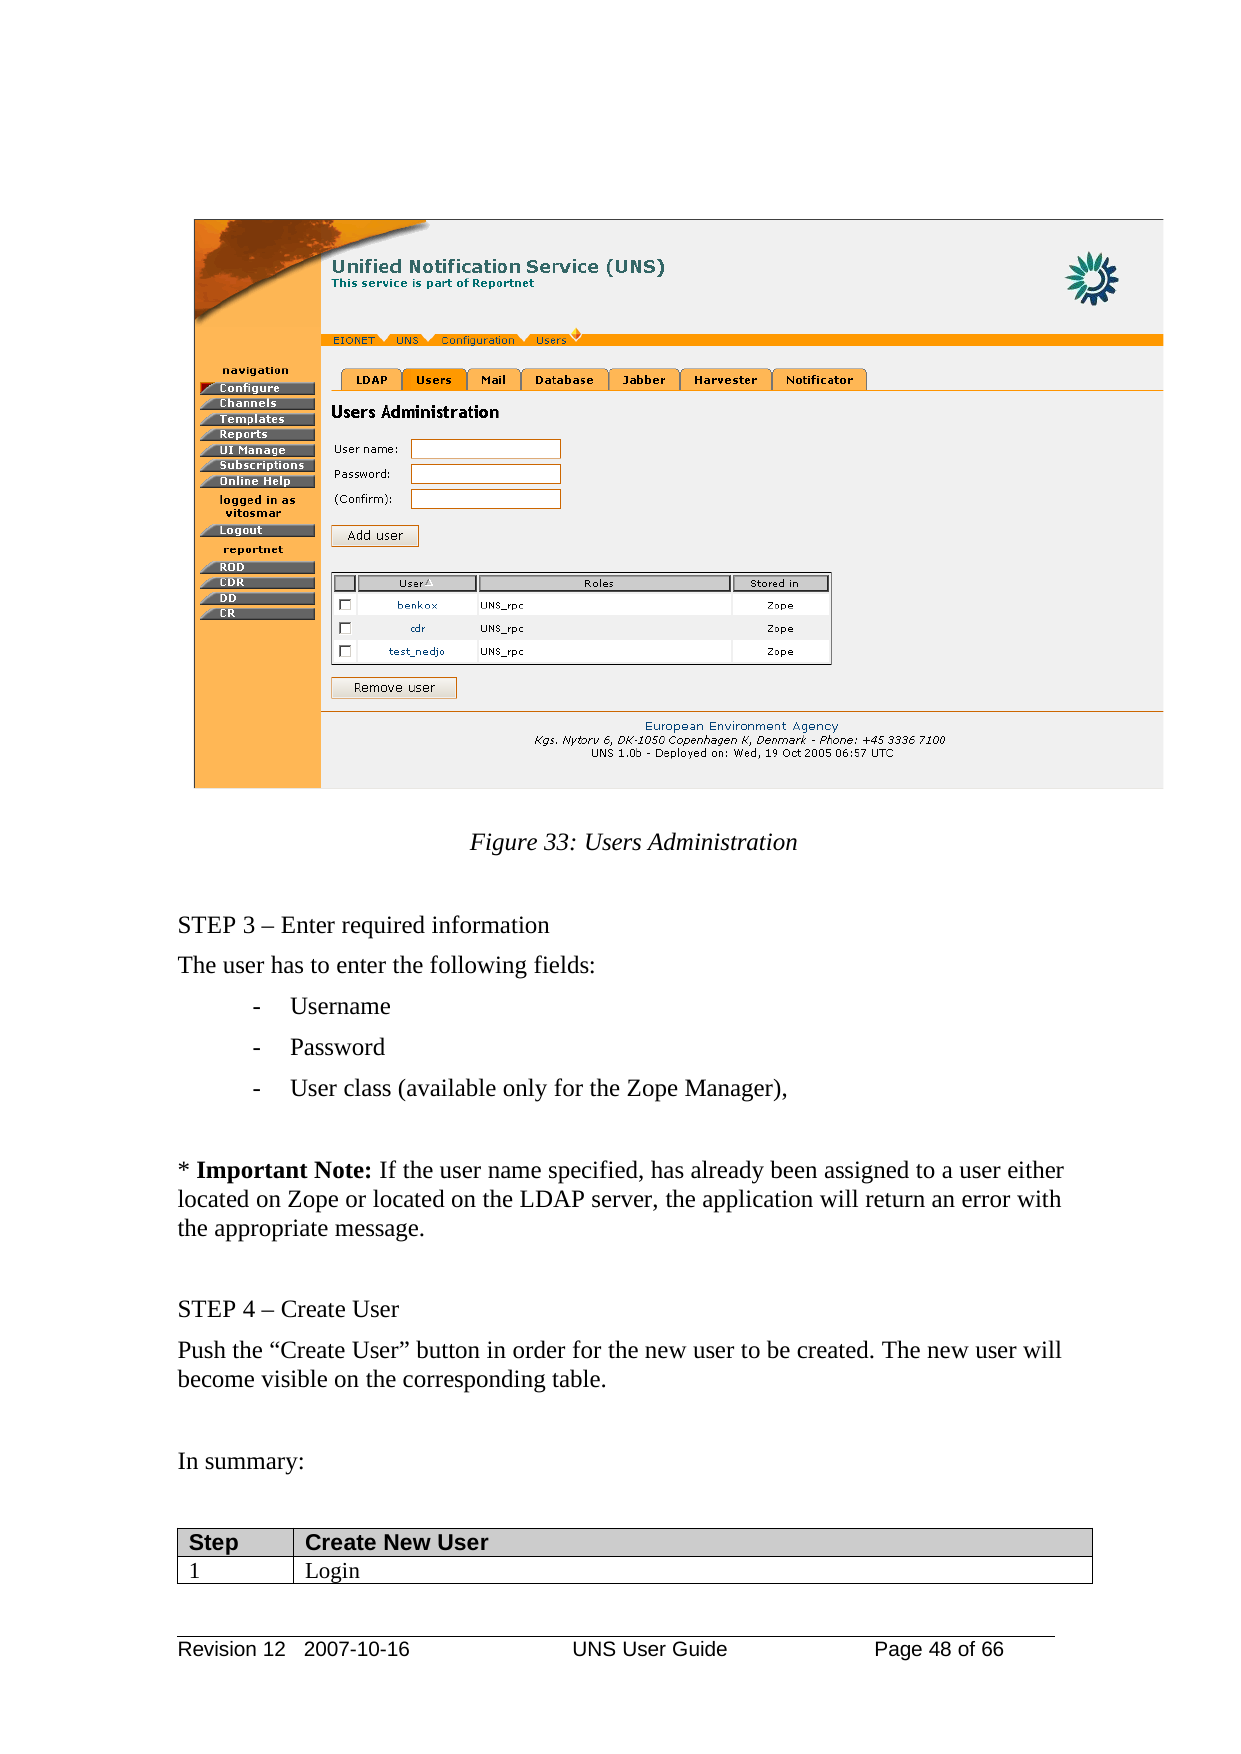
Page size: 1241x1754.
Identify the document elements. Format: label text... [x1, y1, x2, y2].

table_cell 1 [178, 1557, 293, 1583]
table_cell Login [294, 1557, 1092, 1583]
text In summary: [177, 1446, 1092, 1475]
table_header Step [178, 1529, 293, 1556]
list Username [252, 991, 1092, 1020]
text Figure 33: Users Administration [177, 827, 1092, 856]
text Push the “Create User” button in order for the new user to be created. The new user will become visible on the corresponding table. [177, 1335, 1092, 1393]
text The user has to enter the following fields: [177, 950, 1092, 979]
list User class (available only for the Zope Manager), [252, 1073, 1092, 1102]
table_header Create New User [294, 1529, 1092, 1556]
text STEP 4 – Create User [177, 1294, 1092, 1323]
picture [193, 219, 1164, 789]
list Password [252, 1032, 1092, 1061]
text * Important Note: If the user name specified, has already been assigned to a user either located on Zope or located on the LDAP server, the application will return an error with the appropriate message. [177, 1154, 1092, 1242]
text STEP 3 – Enter required information [177, 909, 1092, 938]
